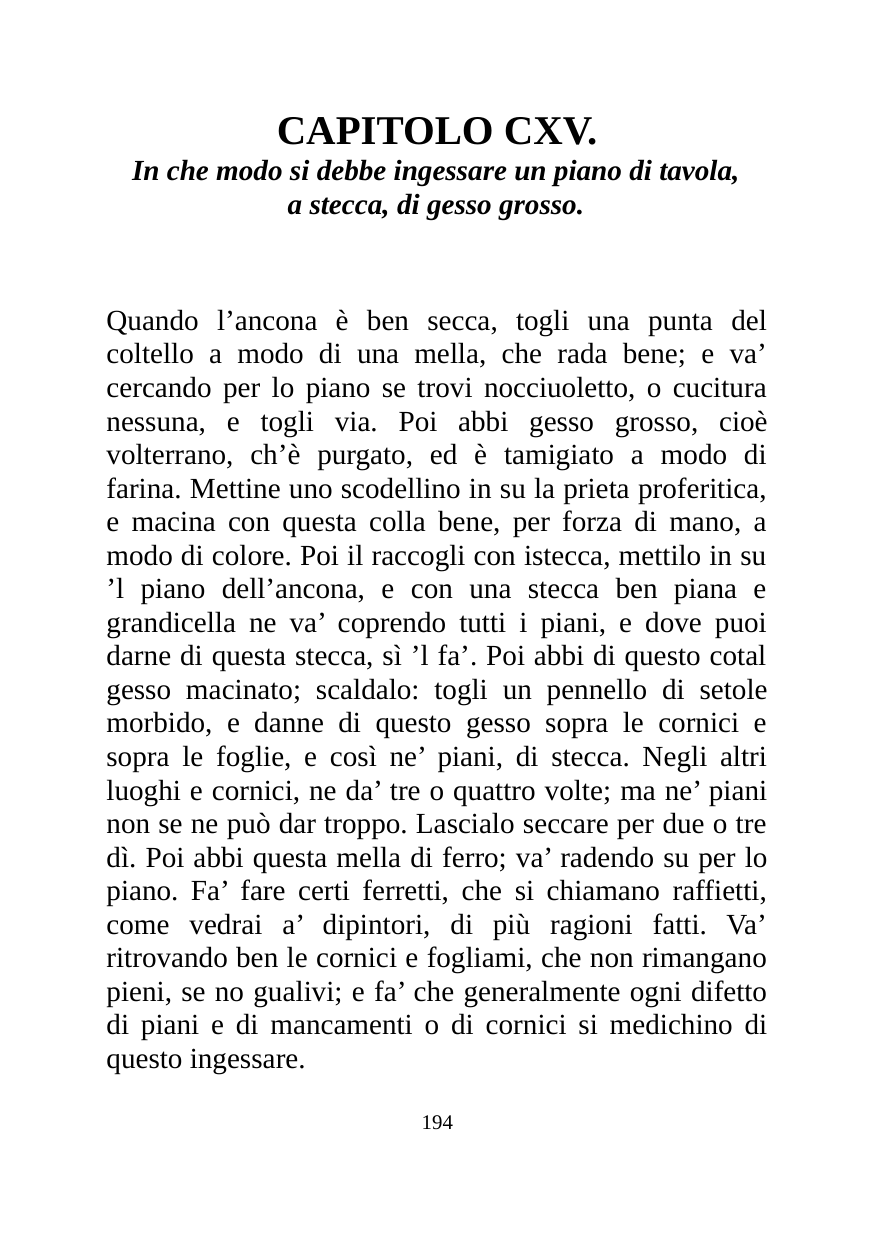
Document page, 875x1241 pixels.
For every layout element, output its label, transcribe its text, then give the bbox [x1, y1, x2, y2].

text Quando l’ancona è ben secca, togli una punta del coltello a modo di una mella, che rada bene; e va’ cercando per lo piano se trovi nocciuoletto, o cucitura nessuna, e togli via. Poi abbi gesso grosso, cioè volterrano, ch’è purgato, ed è tamigiato a modo di farina. Mettine uno scodellino in su la prieta proferitica, e macina con questa colla bene, per forza di mano, a modo di colore. Poi il raccogli con istecca, mettilo in su ’l piano dell’ancona, e con una stecca ben piana e grandicella ne va’ coprendo tutti i piani, e dove puoi darne di questa stecca, sì ’l fa’. Poi abbi di questo cotal gesso macinato; scaldalo: togli un pennello di setole morbido, e danne di questo gesso sopra le cornici e sopra le foglie, e così ne’ piani, di stecca. Negli altri luoghi e cornici, ne da’ tre o quattro volte; ma ne’ piani non se ne può dar troppo. Lascialo seccare per due o tre dì. Poi abbi questa mella di ferro; va’ radendo su per lo piano. Fa’ fare certi ferretti, che si chiamano raffietti, come vedrai a’ dipintori, di più ragioni fatti. Va’ ritrovando ben le cornici e fogliami, che non rimangano pieni, se no gualivi; e fa’ che generalmente ogni difetto di piani e di mancamenti o di cornici si medichino di questo ingessare. [106, 303, 768, 1074]
subtitle CAPITOLO CXV. In che modo si debbe ingessare un piano di tavola, a stecca, di gesso grosso. [130, 106, 744, 220]
